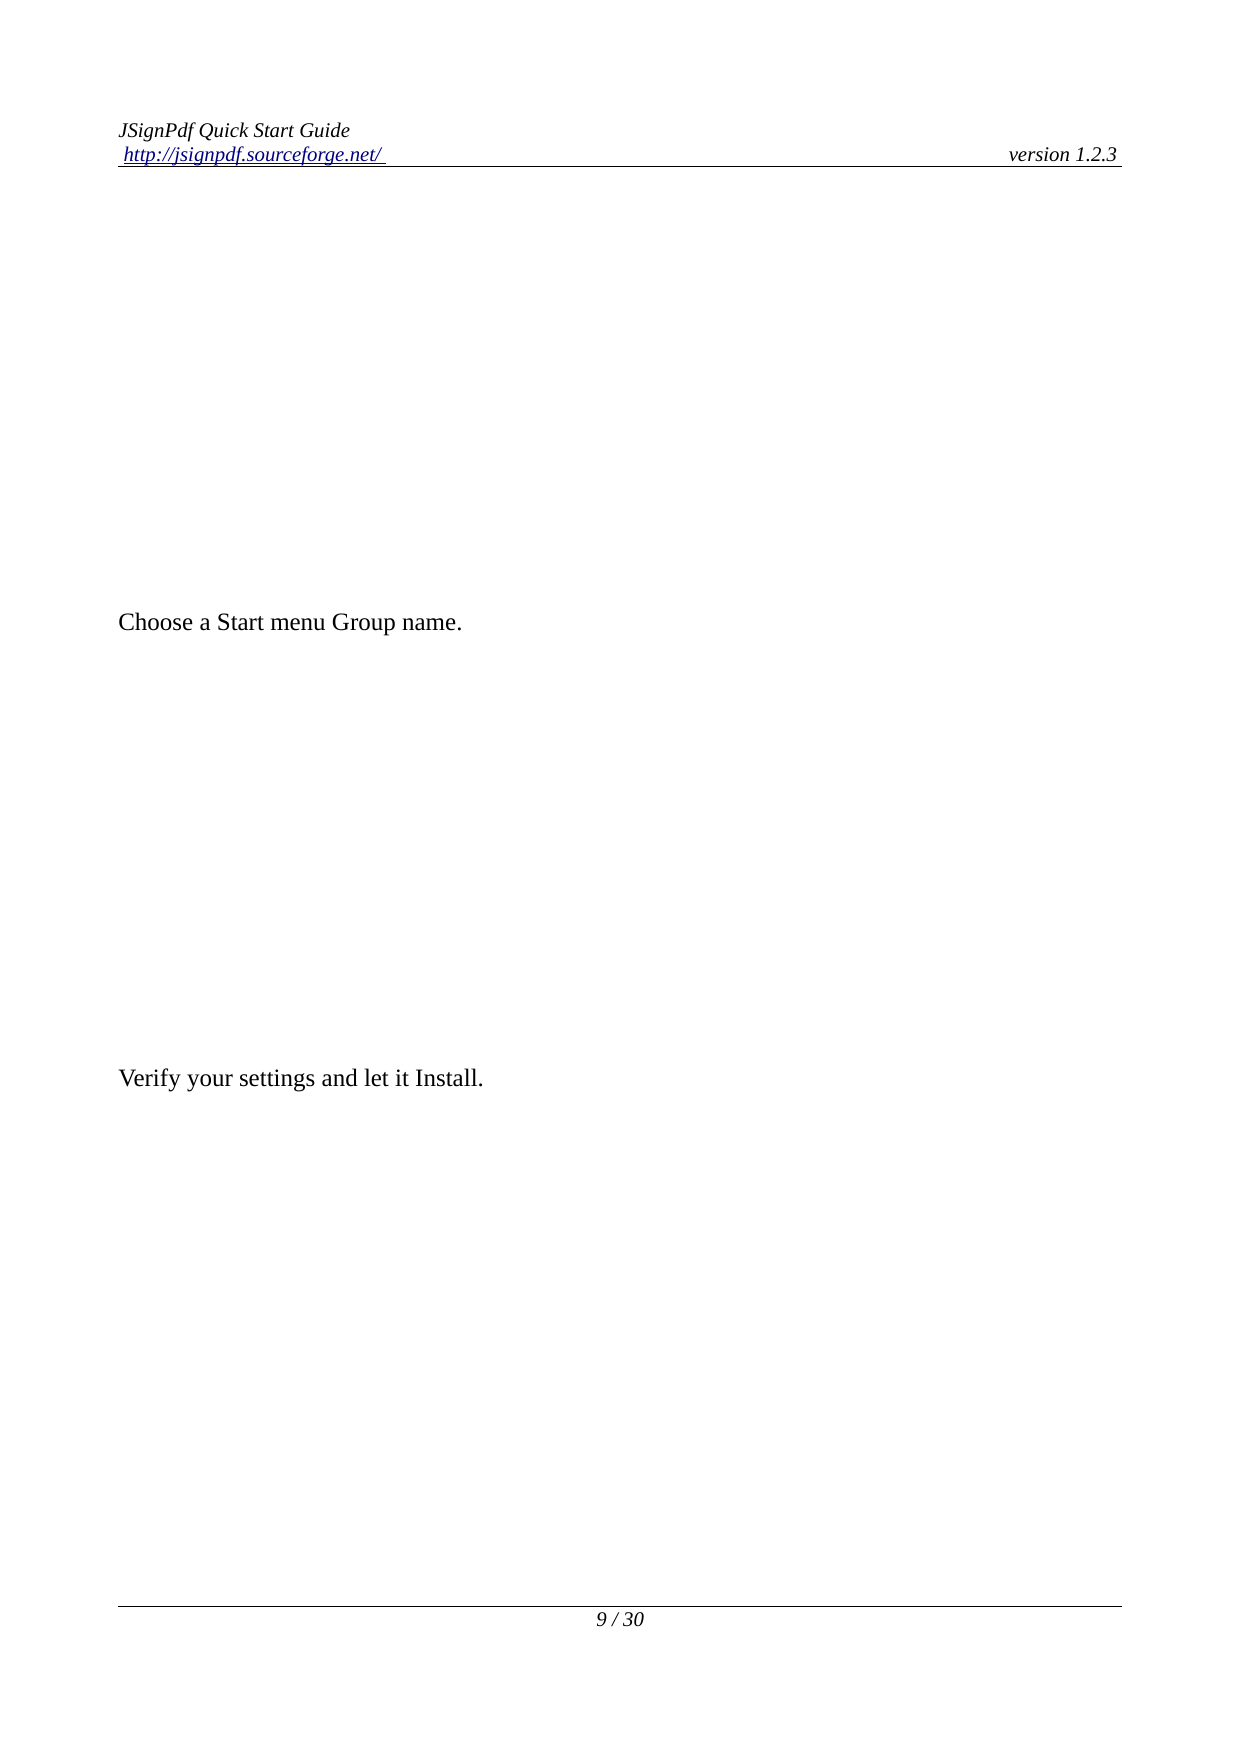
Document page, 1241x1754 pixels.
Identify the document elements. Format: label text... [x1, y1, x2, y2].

text Verify your settings and let it Install. [118, 648, 1122, 1092]
text Choose a Start menu Group name. [118, 197, 1122, 635]
